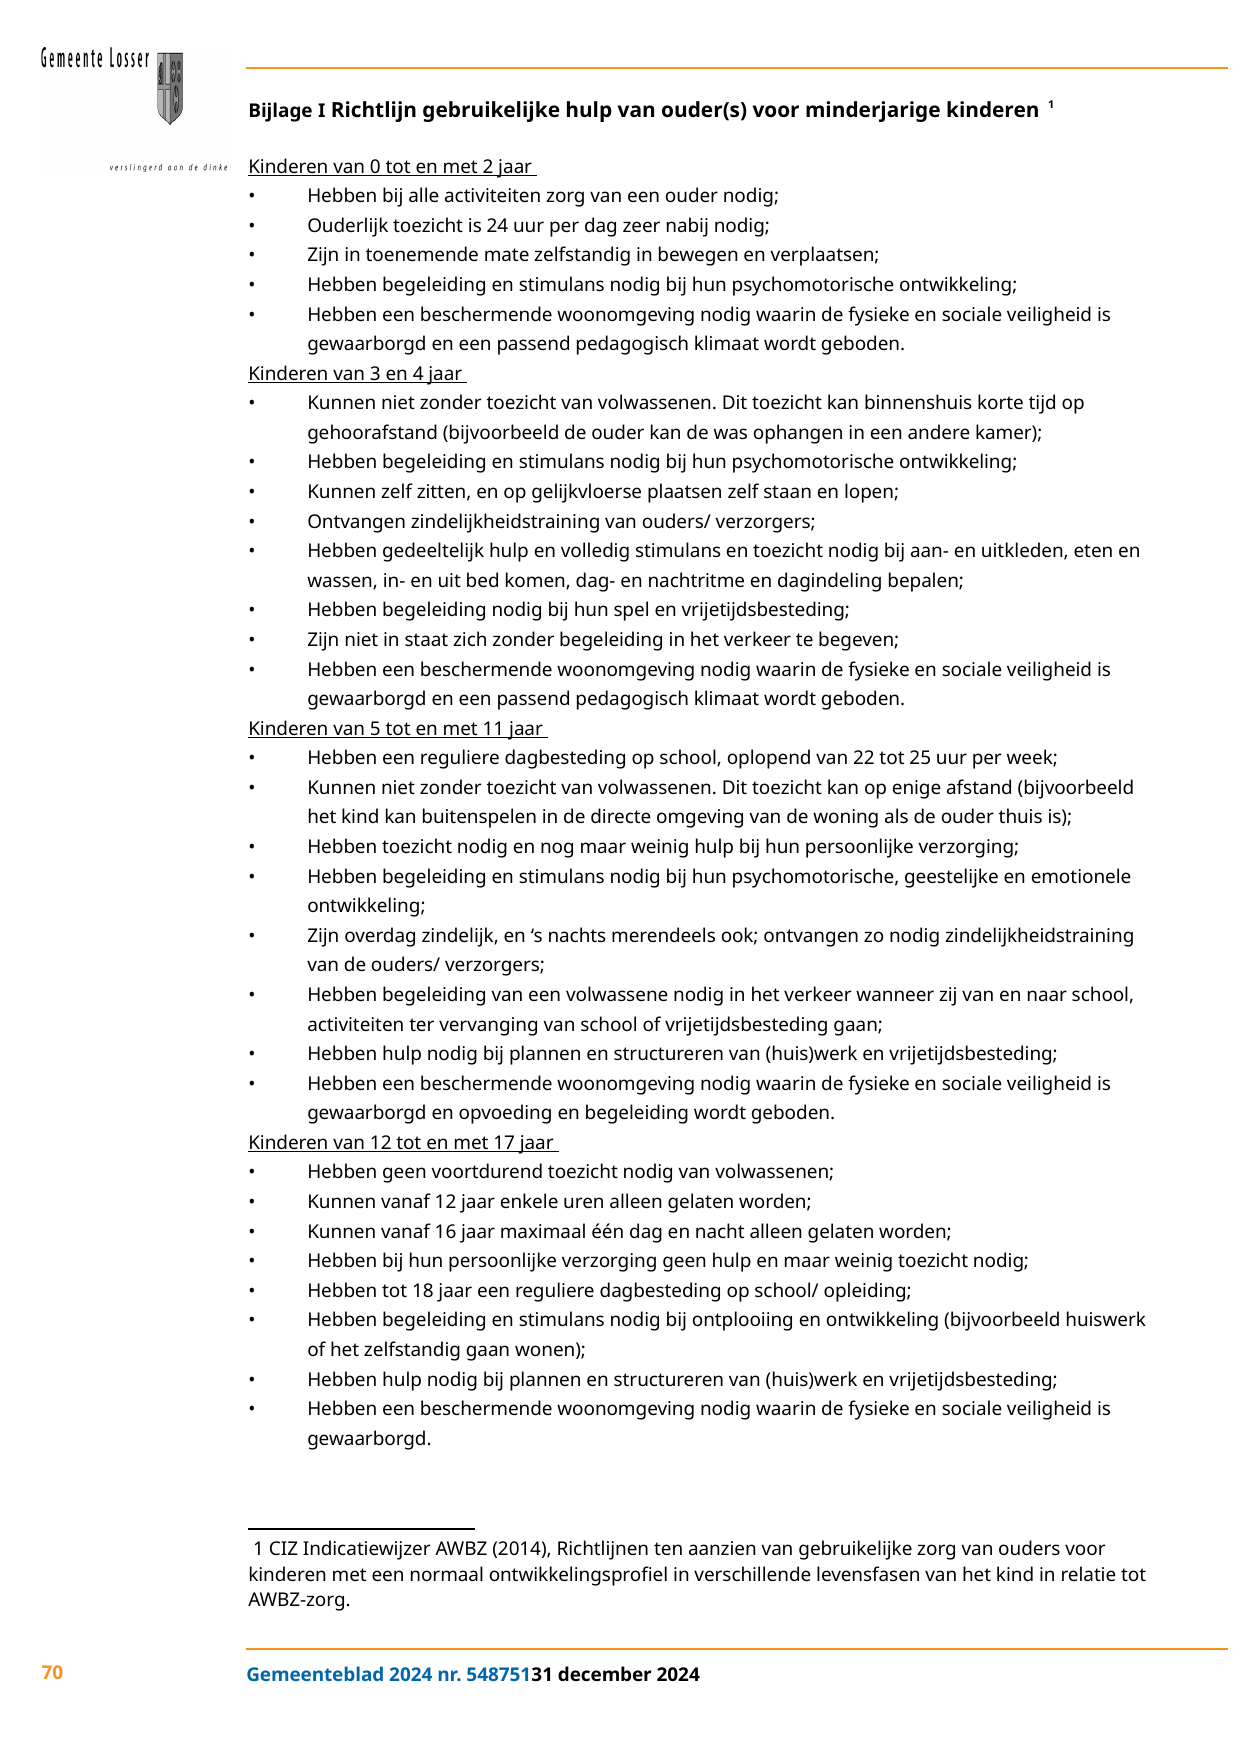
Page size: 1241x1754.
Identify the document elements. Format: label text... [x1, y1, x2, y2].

list Hebben bij alle activiteiten zorg van een ouder nodig; [248, 182, 1152, 208]
list Hebben begeleiding van een volwassene nodig in het verkeer wanneer zij van en naar school, activiteiten ter vervanging van school of vrijetijdsbesteding gaan; [248, 981, 1152, 1037]
list Ontvangen zindelijkheidstraining van ouders/ verzorgers; [248, 508, 1152, 534]
list Hebben tot 18 jaar een reguliere dagbesteding op school/ opleiding; [248, 1277, 1152, 1303]
text Kinderen van 3 en 4 jaar [248, 360, 1152, 386]
list Hebben een beschermende woonomgeving nodig waarin de fysieke en sociale veiligheid is gewaarborgd en opvoeding en begeleiding wordt geboden. [248, 1070, 1152, 1125]
text Kinderen van 12 tot en met 17 jaar [248, 1129, 1152, 1155]
list Hebben geen voortdurend toezicht nodig van volwassenen; [248, 1159, 1152, 1184]
list Hebben toezicht nodig en nog maar weinig hulp bij hun persoonlijke verzorging; [248, 833, 1152, 859]
list Hebben begeleiding en stimulans nodig bij hun psychomotorische ontwikkeling; [248, 449, 1152, 474]
list Hebben hulp nodig bij plannen en structureren van (huis)werk en vrijetijdsbesteding; [248, 1366, 1152, 1392]
list Zijn niet in staat zich zonder begeleiding in het verkeer te begeven; [248, 626, 1152, 652]
list Zijn overdag zindelijk, en ‘s nachts merendeels ook; ontvangen zo nodig zindelijkheidstraining van de ouders/ verzorgers; [248, 922, 1152, 977]
list Hebben gedeeltelijk hulp en volledig stimulans en toezicht nodig bij aan- en uitkleden, eten en wassen, in- en uit bed komen, dag- en nachtritme en dagindeling bepalen; [248, 537, 1152, 593]
text Bijlage I Richtlijn gebruikelijke hulp van ouder(s) voor minderjarige kinderen [248, 95, 1152, 123]
picture [41, 47, 231, 172]
list Hebben een beschermende woonomgeving nodig waarin de fysieke en sociale veiligheid is gewaarborgd. [248, 1395, 1152, 1451]
list Kunnen vanaf 12 jaar enkele uren alleen gelaten worden; [248, 1188, 1152, 1214]
list Kunnen niet zonder toezicht van volwassenen. Dit toezicht kan binnenshuis korte tijd op gehoorafstand (bijvoorbeeld de ouder kan de was ophangen in een andere kamer); [248, 389, 1152, 445]
text Kinderen van 0 tot en met 2 jaar [248, 153, 1152, 179]
list Kunnen niet zonder toezicht van volwassenen. Dit toezicht kan op enige afstand (bijvoorbeeld het kind kan buitenspelen in de directe omgeving van de woning als de ouder thuis is); [248, 774, 1152, 829]
text CIZ Indicatiewijzer AWBZ (2014), Richtlijnen ten aanzien van gebruikelijke zorg van ouders voor kinderen met een normaal ontwikkelingsprofiel in verschillende levensfasen van het kind in relatie tot AWBZ-zorg. [248, 1535, 1152, 1612]
list Hebben een beschermende woonomgeving nodig waarin de fysieke en sociale veiligheid is gewaarborgd en een passend pedagogisch klimaat wordt geboden. [248, 656, 1152, 711]
list Hebben begeleiding en stimulans nodig bij hun psychomotorische, geestelijke en emotionele ontwikkeling; [248, 863, 1152, 918]
list Zijn in toenemende mate zelfstandig in bewegen en verplaatsen; [248, 242, 1152, 267]
list Kunnen zelf zitten, en op gelijkvloerse plaatsen zelf staan en lopen; [248, 478, 1152, 504]
list Kunnen vanaf 16 jaar maximaal één dag en nacht alleen gelaten worden; [248, 1218, 1152, 1244]
list Hebben een reguliere dagbesteding op school, oplopend van 22 tot 25 uur per week; [248, 744, 1152, 770]
list Hebben hulp nodig bij plannen en structureren van (huis)werk en vrijetijdsbesteding; [248, 1040, 1152, 1066]
list Hebben begeleiding en stimulans nodig bij ontplooiing en ontwikkeling (bijvoorbeeld huiswerk of het zelfstandig gaan wonen); [248, 1307, 1152, 1362]
list Hebben een beschermende woonomgeving nodig waarin de fysieke en sociale veiligheid is gewaarborgd en een passend pedagogisch klimaat wordt geboden. [248, 301, 1152, 356]
list Hebben bij hun persoonlijke verzorging geen hulp en maar weinig toezicht nodig; [248, 1247, 1152, 1273]
list Hebben begeleiding en stimulans nodig bij hun psychomotorische ontwikkeling; [248, 271, 1152, 297]
list Ouderlijk toezicht is 24 uur per dag zeer nabij nodig; [248, 212, 1152, 238]
list Hebben begeleiding nodig bij hun spel en vrijetijdsbesteding; [248, 597, 1152, 622]
text Kinderen van 5 tot en met 11 jaar [248, 715, 1152, 741]
